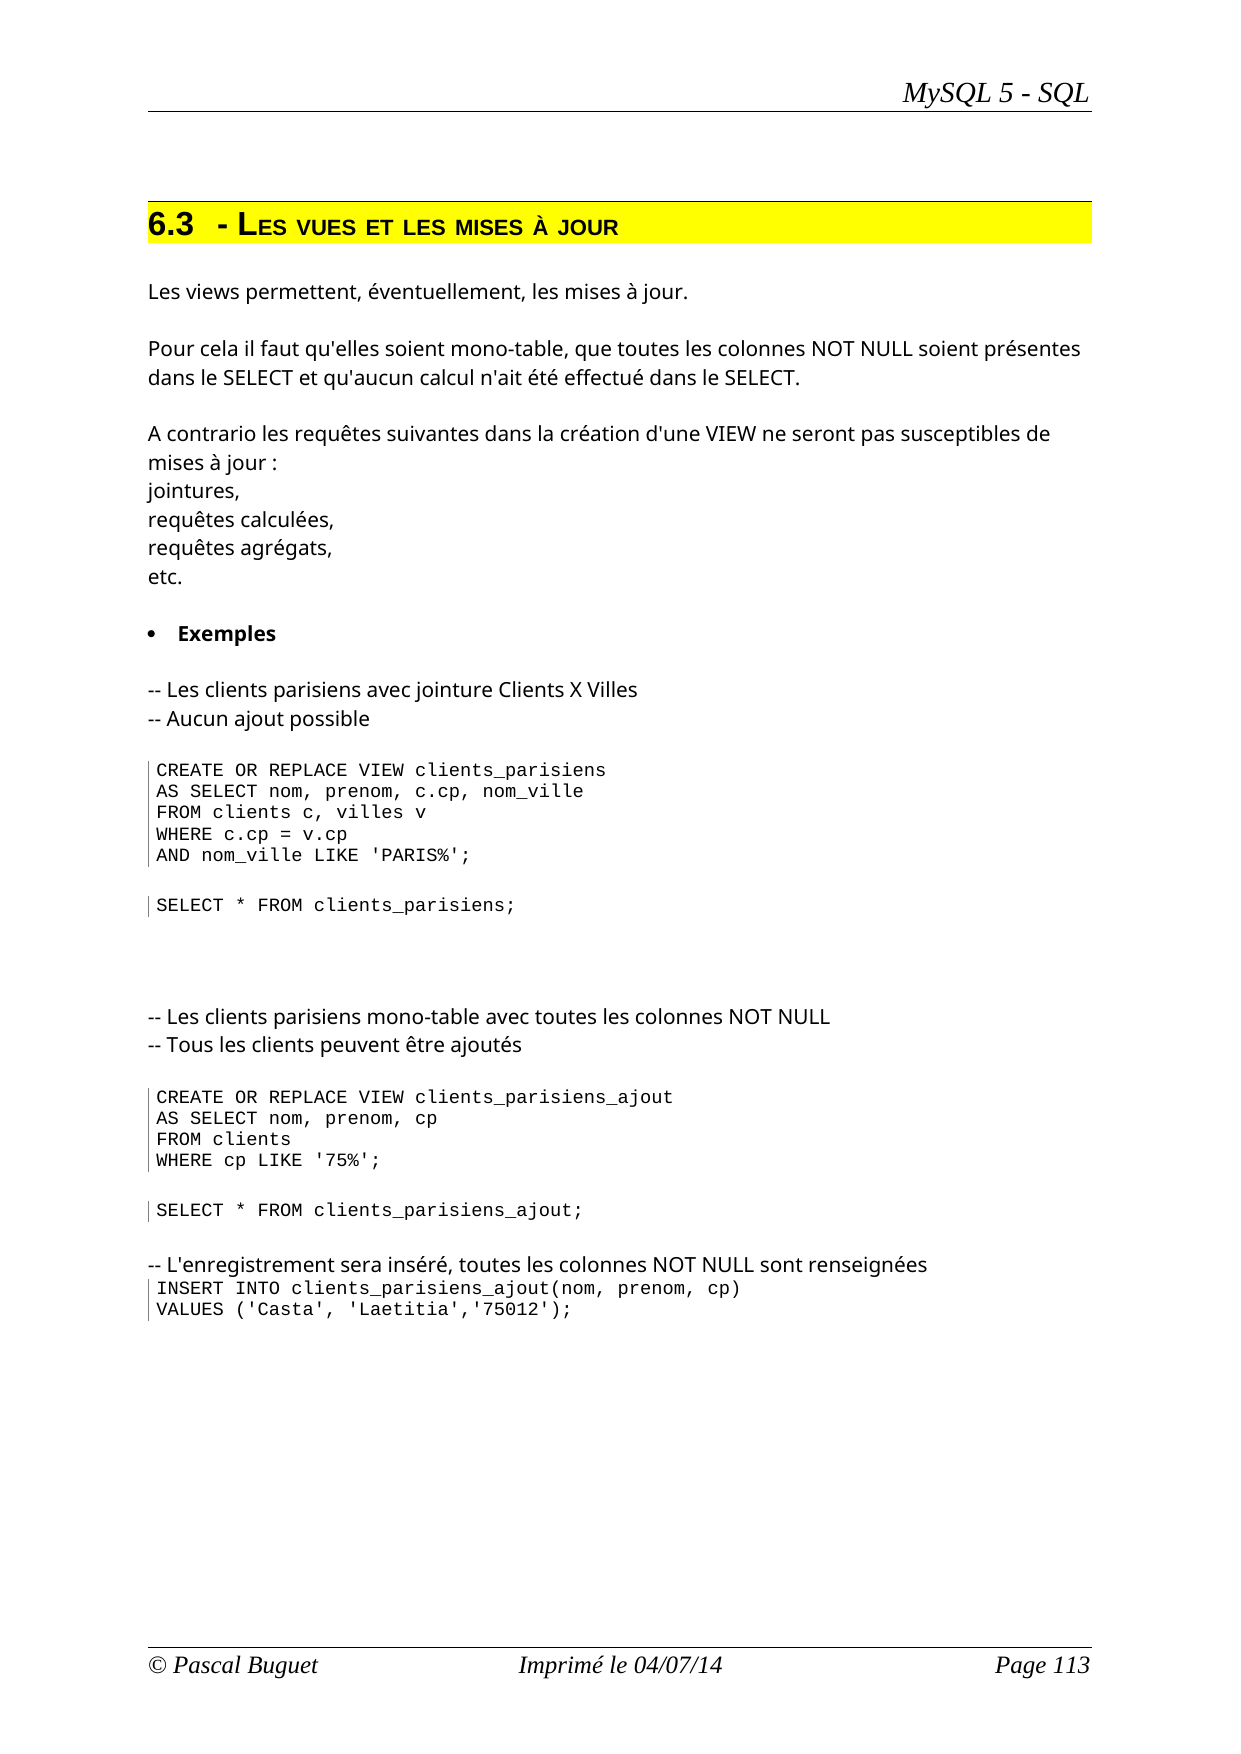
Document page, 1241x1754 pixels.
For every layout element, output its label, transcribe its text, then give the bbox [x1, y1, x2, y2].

text jointures, [148, 476, 1092, 505]
text requêtes agrégats, [148, 533, 1092, 562]
text SELECT * FROM clients_parisiens_ajout; [149, 1201, 1092, 1222]
text WHERE c.cp = v.cp [149, 824, 1092, 846]
text -- Les clients parisiens avec jointure Clients X Villes [148, 676, 1092, 704]
text A contrario les requêtes suivantes dans la création d'une VIEW ne seront pas susceptibles de mises à jour : [148, 419, 1092, 476]
text etc. [148, 562, 1092, 590]
text Pour cela il faut qu'elles soient mono-table, que toutes les colonnes NOT NULL soient présentes dans le SELECT et qu'aucun calcul n'ait été effectué dans le SELECT. [148, 334, 1092, 391]
text AND nom_ville LIKE 'PARIS%'; [149, 846, 1092, 867]
text Les views permettent, éventuellement, les mises à jour. [148, 277, 1092, 306]
subtitle - Les vues et les mises à jour [148, 202, 1092, 243]
text -- Aucun ajout possible [148, 704, 1092, 732]
text -- L'enregistrement sera inséré, toutes les colonnes NOT NULL sont renseignées [148, 1251, 1092, 1279]
text FROM clients c, villes v [149, 803, 1092, 824]
text INSERT INTO clients_parisiens_ajout(nom, prenom, cp) [149, 1279, 1092, 1300]
list Exemples [148, 619, 1063, 647]
text AS SELECT nom, prenom, c.cp, nom_ville [149, 782, 1092, 803]
text requêtes calculées, [148, 505, 1092, 533]
text CREATE OR REPLACE VIEW clients_parisiens [149, 761, 1092, 782]
text -- Les clients parisiens mono-table avec toutes les colonnes NOT NULL [148, 1002, 1092, 1031]
text VALUES ('Casta', 'Laetitia','75012'); [149, 1300, 1092, 1321]
text CREATE OR REPLACE VIEW clients_parisiens_ajout [148, 1087, 1092, 1109]
text AS SELECT nom, prenom, cp [149, 1109, 1092, 1130]
text FROM clients [149, 1130, 1092, 1151]
text WHERE cp LIKE '75%'; [149, 1151, 1092, 1172]
text -- Tous les clients peuvent être ajoutés [148, 1031, 1092, 1059]
text SELECT * FROM clients_parisiens; [149, 896, 1092, 917]
